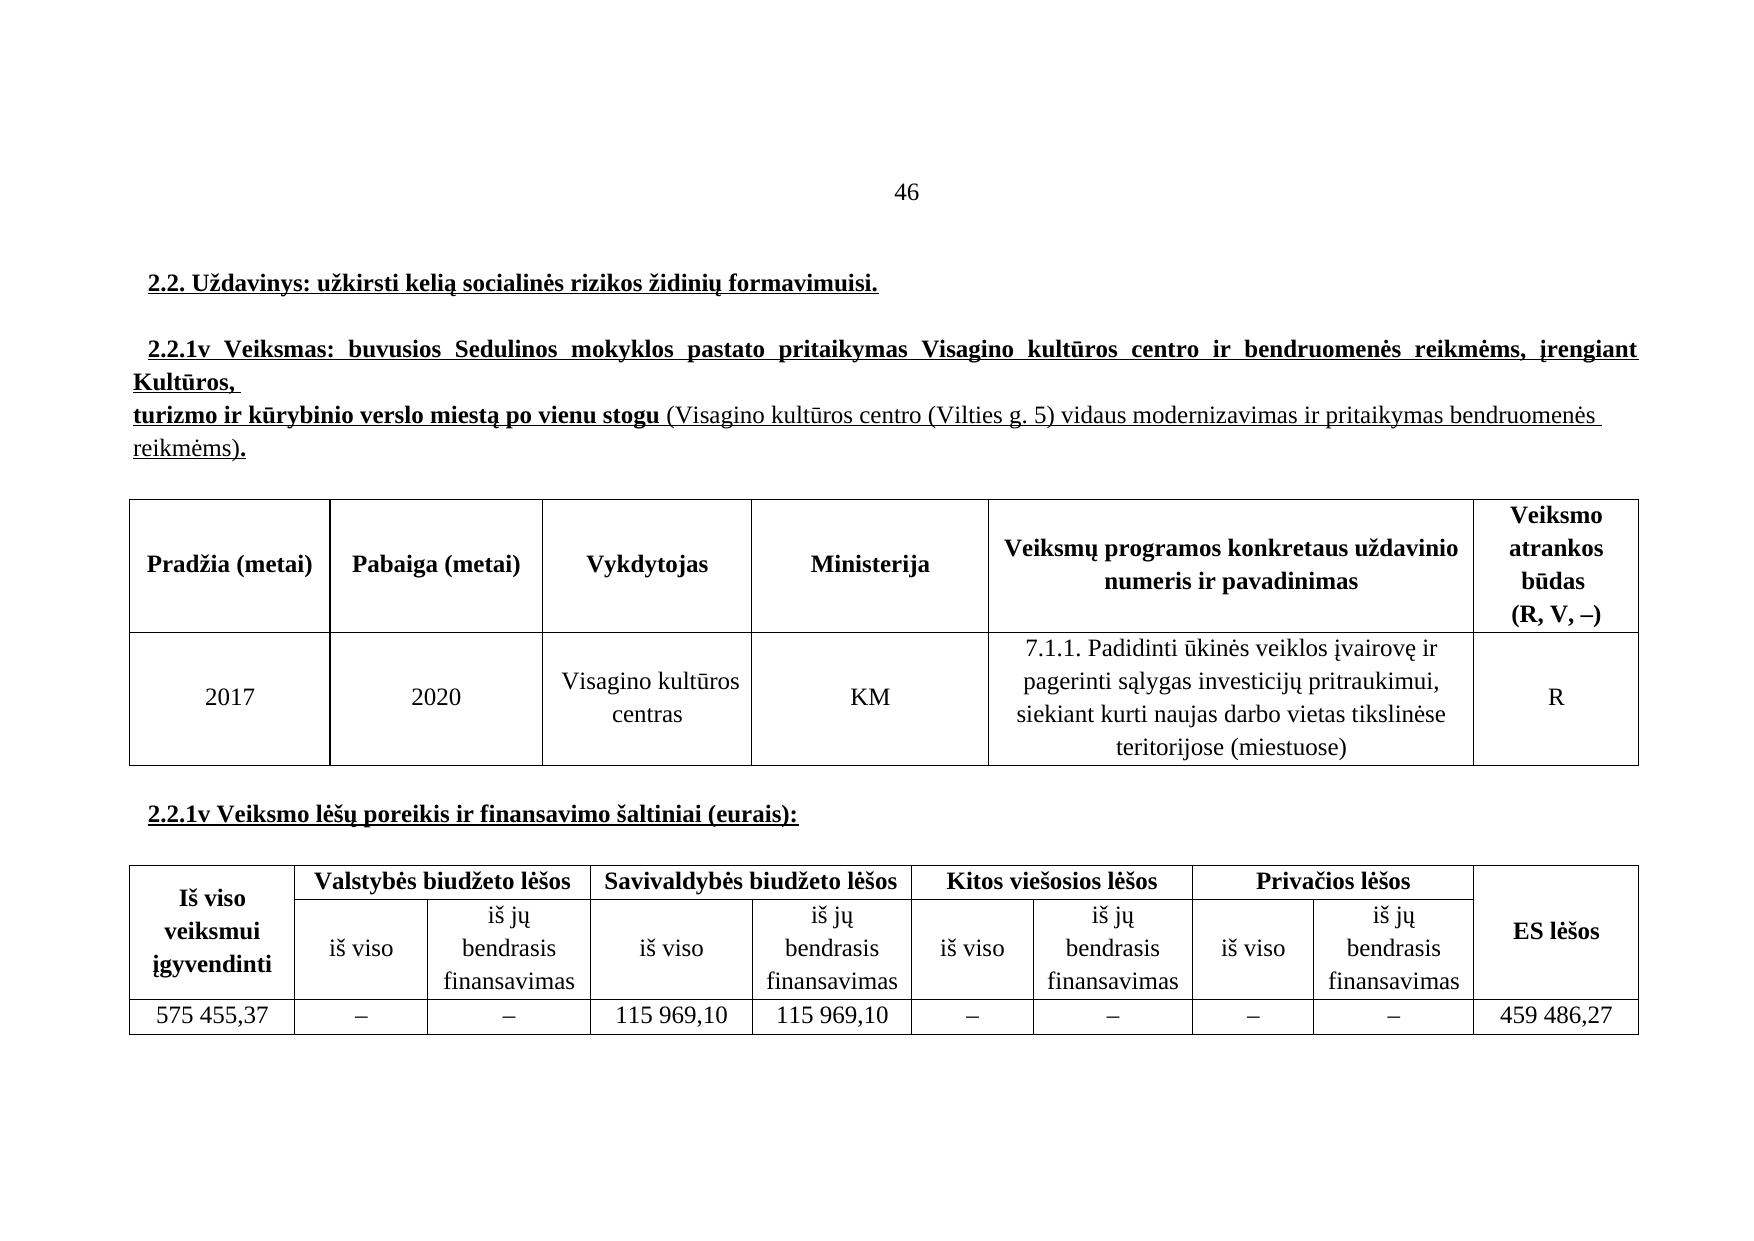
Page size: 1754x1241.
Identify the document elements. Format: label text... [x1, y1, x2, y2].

table_cell 575 455,37 [130, 1000, 294, 1033]
table_cell 115 969,10 [753, 1000, 911, 1033]
text 2.2. Uždavinys: užkirsti kelią socialinės rizikos židinių formavimuisi. [118, 268, 1754, 296]
table_cell – [1314, 1000, 1473, 1033]
table_cell 2020 [331, 633, 542, 765]
table_header Veiksmų programos konkretaus uždavinio numeris ir pavadinimas [989, 500, 1473, 632]
table_cell iš viso [912, 900, 1033, 999]
table_cell 7.1.1. Padidinti ūkinės veiklos įvairovę ir pagerinti sąlygas investicijų pritraukimui, siekiant kurti naujas darbo vietas tikslinėse teritorijose (miestuose) [989, 633, 1473, 765]
table_cell – [912, 1000, 1033, 1033]
table_cell Visagino kultūros centras [543, 633, 751, 765]
text 2.2.1v Veiksmo lėšų poreikis ir finansavimo šaltiniai (eurais): [118, 799, 1695, 828]
table_cell 2017 [130, 633, 329, 765]
table_cell iš jų bendrasis finansavimas [753, 900, 911, 999]
table_header Privačios lėšos [1193, 866, 1473, 899]
table_cell – [428, 1000, 590, 1033]
table_header Kitos viešosios lėšos [912, 866, 1192, 899]
table_header Veiksmo atrankos būdas (R, V, –) [1474, 500, 1638, 632]
table_header Pabaiga (metai) [331, 500, 542, 632]
text reikmėms). [133, 433, 1754, 462]
table_cell iš jų bendrasis finansavimas [1314, 900, 1473, 999]
table_header Ministerija [752, 500, 988, 632]
table_header ES lėšos [1474, 866, 1638, 999]
table_header Pradžia (metai) [130, 500, 329, 632]
table_cell R [1474, 633, 1638, 765]
table_header Vykdytojas [543, 500, 751, 632]
table_cell iš viso [1193, 900, 1313, 999]
table_cell KM [752, 633, 988, 765]
table_cell iš jų bendrasis finansavimas [428, 900, 590, 999]
table_header Savivaldybės biudžeto lėšos [591, 866, 911, 899]
text 2.2.1v Veiksmas: buvusios Sedulinos mokyklos pastato pritaikymas Visagino kultūros centro ir bendruomenės reikmėms, įrengiant Kultūros, [133, 334, 1639, 396]
table_cell 459 486,27 [1474, 1000, 1638, 1033]
text turizmo ir kūrybinio verslo miestą po vienu stogu (Visagino kultūros centro (Vilties g. 5) vidaus modernizavimas ir pritaikymas bendruomenės [133, 400, 1754, 428]
table_cell 115 969,10 [591, 1000, 752, 1033]
table_cell iš jų bendrasis finansavimas [1034, 900, 1192, 999]
table_header Valstybės biudžeto lėšos [295, 866, 590, 899]
table_cell – [295, 1000, 427, 1033]
table_header Iš viso veiksmui įgyvendinti [130, 866, 294, 999]
table_cell iš viso [591, 900, 752, 999]
table_cell – [1034, 1000, 1192, 1033]
table_cell – [1193, 1000, 1313, 1033]
table_cell iš viso [295, 900, 427, 999]
